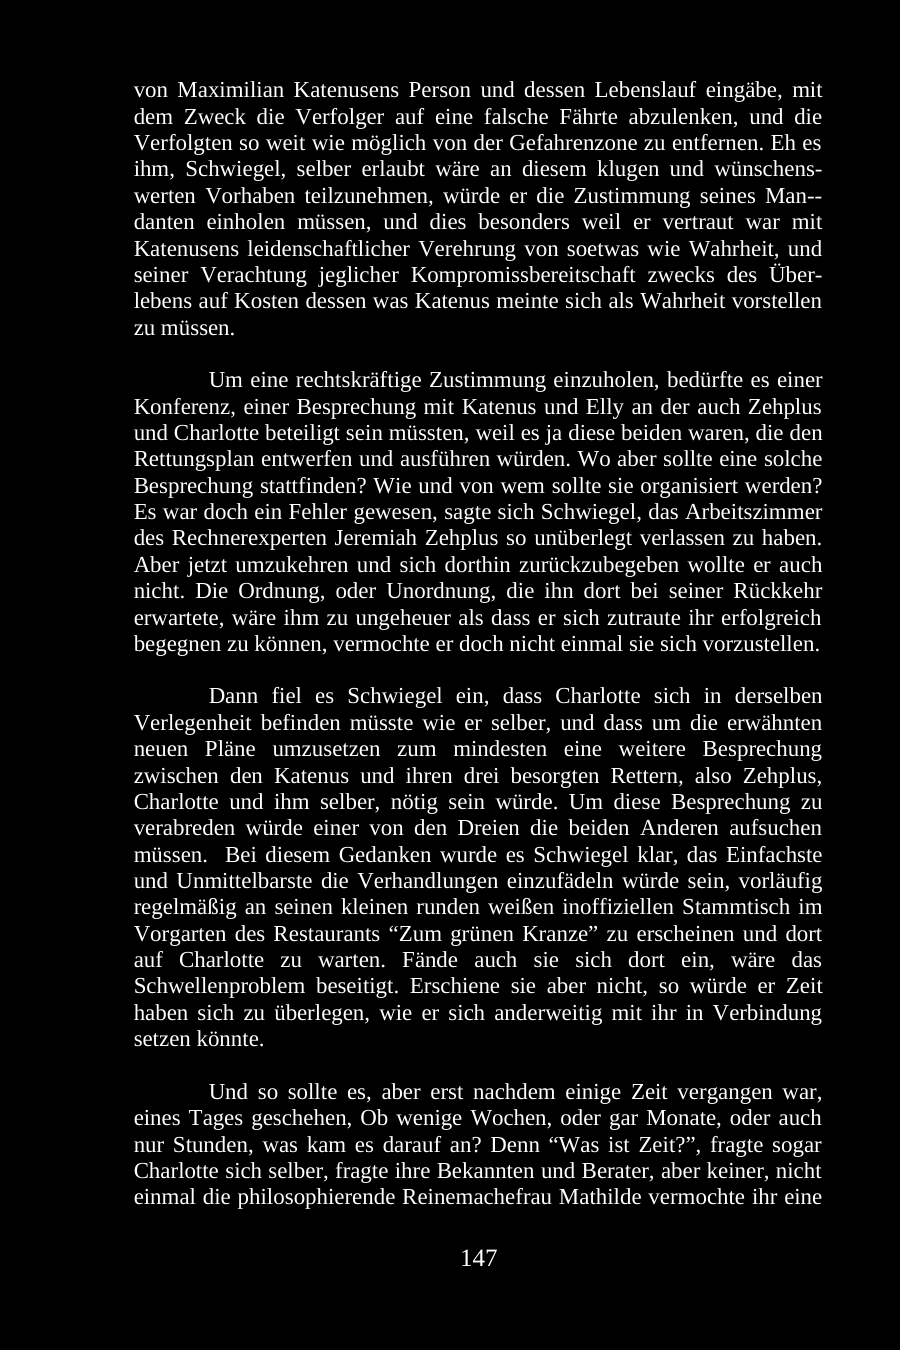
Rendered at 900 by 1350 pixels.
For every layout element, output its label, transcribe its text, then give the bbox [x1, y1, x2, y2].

text von Maximilian Katenusens Person und dessen Lebenslauf eingäbe, mit dem Zweck die Verfolger auf eine falsche Fährte abzulenken, und die Verfolgten so weit wie möglich von der Gefahrenzone zu entfernen. Eh es ihm, Schwiegel, selber erlaubt wäre an diesem klugen und wünschens-werten Vorhaben teilzunehmen, würde er die Zustimmung seines Man--danten einholen müssen, und dies besonders weil er vertraut war mit Katenusens leidenschaftlicher Verehrung von soetwas wie Wahrheit, und seiner Verachtung jeglicher Kompromissbereitschaft zwecks des Über-lebens auf Kosten dessen was Katenus meinte sich als Wahrheit vorstellen zu müssen. [133, 76, 823, 340]
text Um eine rechtskräftige Zustimmung einzuholen, bedürfte es einer Konferenz, einer Besprechung mit Katenus und Elly an der auch Zehplus und Charlotte beteiligt sein müssten, weil es ja diese beiden waren, die den Rettungsplan entwerfen und ausführen würden. Wo aber sollte eine solche Besprechung stattfinden? Wie und von wem sollte sie organisiert werden? Es war doch ein Fehler gewesen, sagte sich Schwiegel, das Arbeitszimmer des Rechnerexperten Jeremiah Zehplus so unüberlegt verlassen zu haben. Aber jetzt umzukehren und sich dorthin zurückzubegeben wollte er auch nicht. Die Ordnung, oder Unordnung, die ihn dort bei seiner Rückkehr erwartete, wäre ihm zu ungeheuer als dass er sich zutraute ihr erfolgreich begegnen zu können, vermochte er doch nicht einmal sie sich vorzustellen. [133, 366, 823, 656]
text Und so sollte es, aber erst nachdem einige Zeit vergangen war, eines Tages geschehen, Ob wenige Wochen, oder gar Monate, oder auch nur Stunden, was kam es darauf an? Denn “Was ist Zeit?”, fragte sogar Charlotte sich selber, fragte ihre Bekannten und Berater, aber keiner, nicht einmal die philosophierende Reinemachefrau Mathilde vermochte ihr eine [133, 1078, 823, 1210]
text Dann fiel es Schwiegel ein, dass Charlotte sich in derselben Verlegenheit befinden müsste wie er selber, und dass um die erwähnten neuen Pläne umzusetzen zum mindesten eine weitere Besprechung zwischen den Katenus und ihren drei besorgten Rettern, also Zehplus, Charlotte und ihm selber, nötig sein würde. Um diese Besprechung zu verabreden würde einer von den Dreien die beiden Anderen aufsuchen müssen. Bei diesem Gedanken wurde es Schwiegel klar, das Einfachste und Unmittelbarste die Verhandlungen einzufädeln würde sein, vorläufig regelmäßig an seinen kleinen runden weißen inoffiziellen Stammtisch im Vorgarten des Restaurants “Zum grünen Kranze” zu erscheinen und dort auf Charlotte zu warten. Fände auch sie sich dort ein, wäre das Schwellenproblem beseitigt. Erschiene sie aber nicht, so würde er Zeit haben sich zu überlegen, wie er sich anderweitig mit ihr in Verbindung setzen könnte. [133, 683, 823, 1052]
